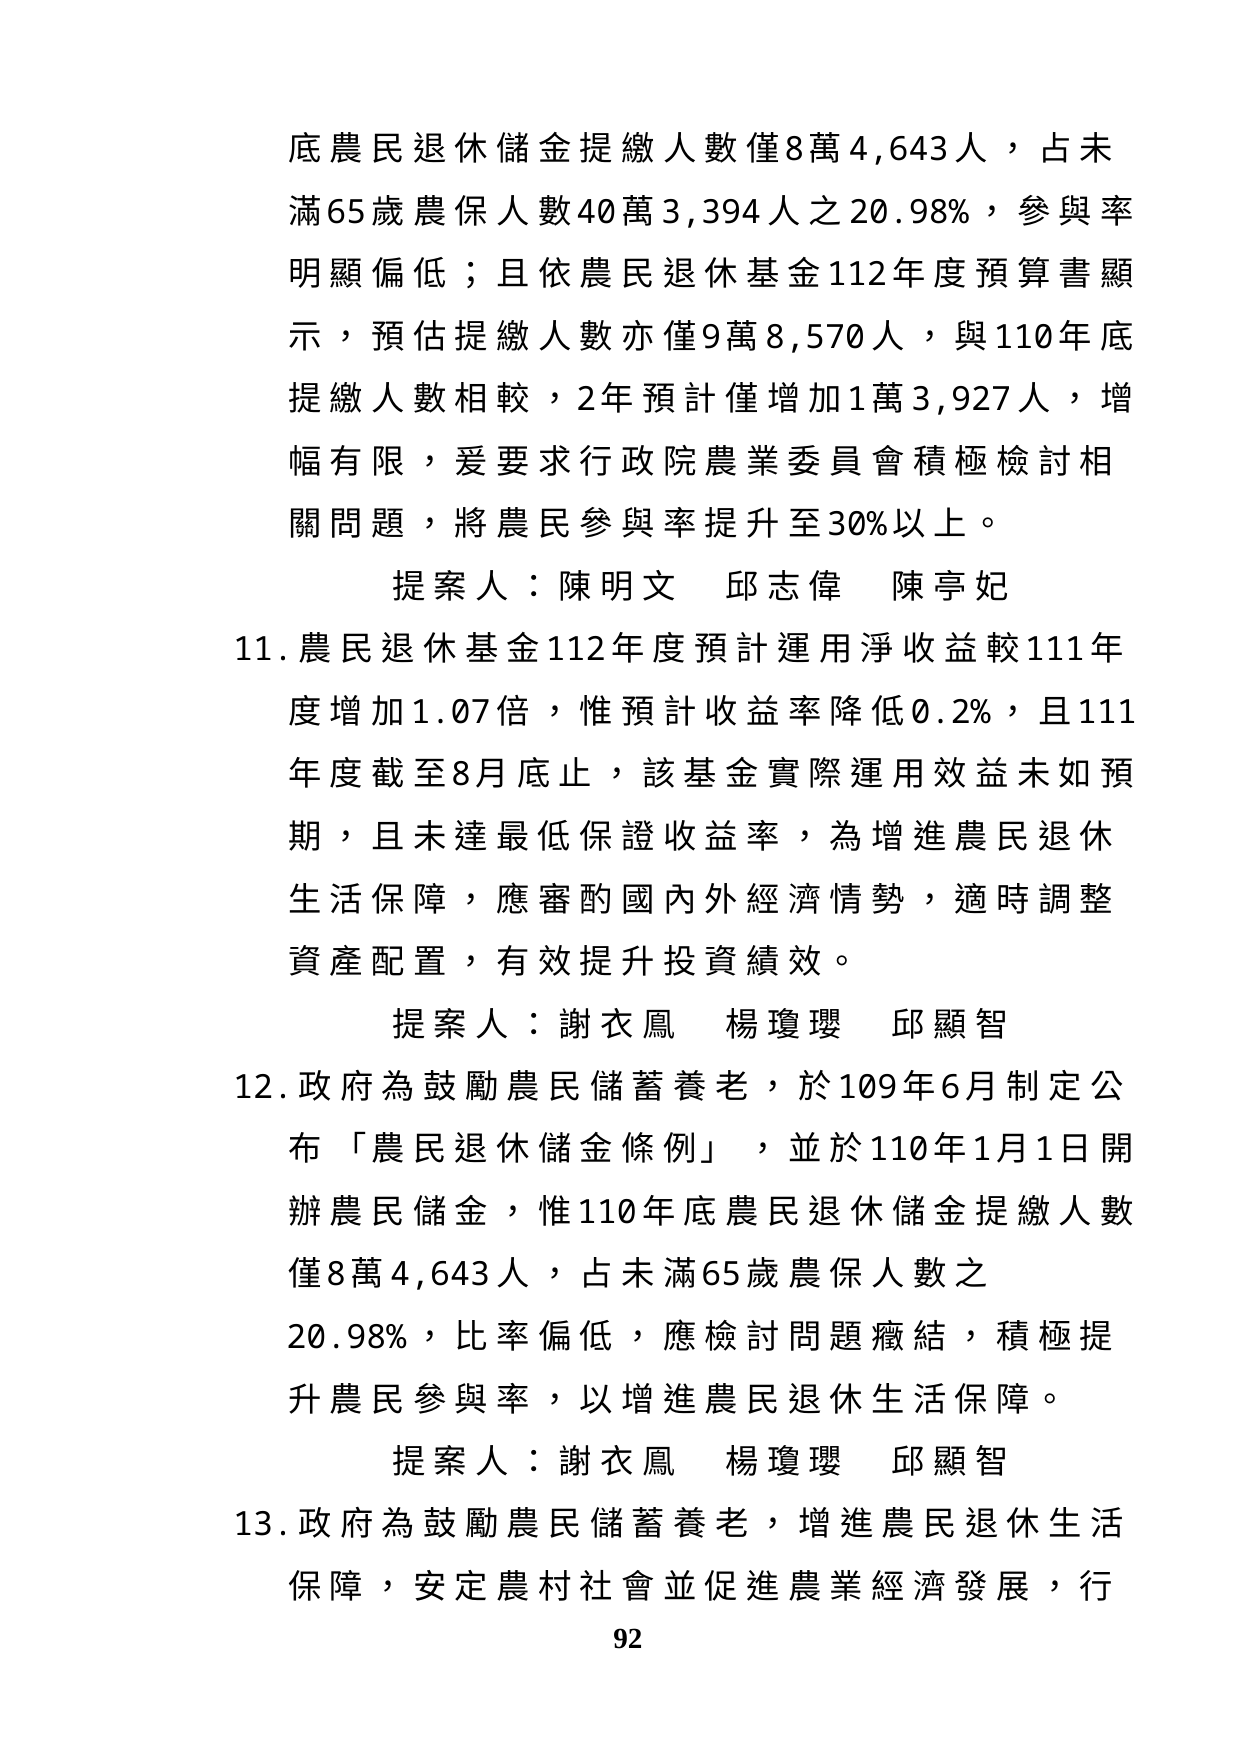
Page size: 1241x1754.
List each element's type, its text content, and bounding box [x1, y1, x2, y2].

text 11.農民退休基金112年度預計運用淨收益較111年度增加1.07倍，惟預計收益率降低0.2%，且111年度截至8月底止，該基金實際運用效益未如預期，且未達最低保證收益率，為增進農民退休生活保障，應審酌國內外經濟情勢，適時調整資產配置，有效提升投資績效。 [224, 605, 1148, 980]
text 提案人：謝衣鳯 楊瓊瓔 邱顯智 [384, 1417, 1044, 1480]
text 12.政府為鼓勵農民儲蓄養老，於109年6月制定公布「農民退休儲金條例」，並於110年1月1日開辦農民儲金，惟110年底農民退休儲金提繳人數僅8萬4,643人，占未滿65歲農保人數之20.98%，比率偏低，應檢討問題癥結，積極提升農民參與率，以增進農民退休生活保障。 [224, 1042, 1148, 1417]
text 提案人：陳明文 邱志偉 陳亭妃 [384, 542, 1044, 605]
text 提案人：謝衣鳯 楊瓊瓔 邱顯智 [384, 980, 1044, 1042]
text 13.政府為鼓勵農民儲蓄養老，增進農民退休生活保障，安定農村社會並促進農業經濟發展，行 [224, 1480, 1148, 1605]
text 底農民退休儲金提繳人數僅8萬4,643人，占未滿65歲農保人數40萬3,394人之20.98%，參與率明顯偏低；且依農民退休基金112年度預算書顯示，預估提繳人數亦僅9萬8,570人，與110年底提繳人數相較，2年預計僅增加1萬3,927人，增幅有限，爰要求行政院農業委員會積極檢討相關問題，將農民參與率提升至30%以上。 [224, 105, 1148, 542]
